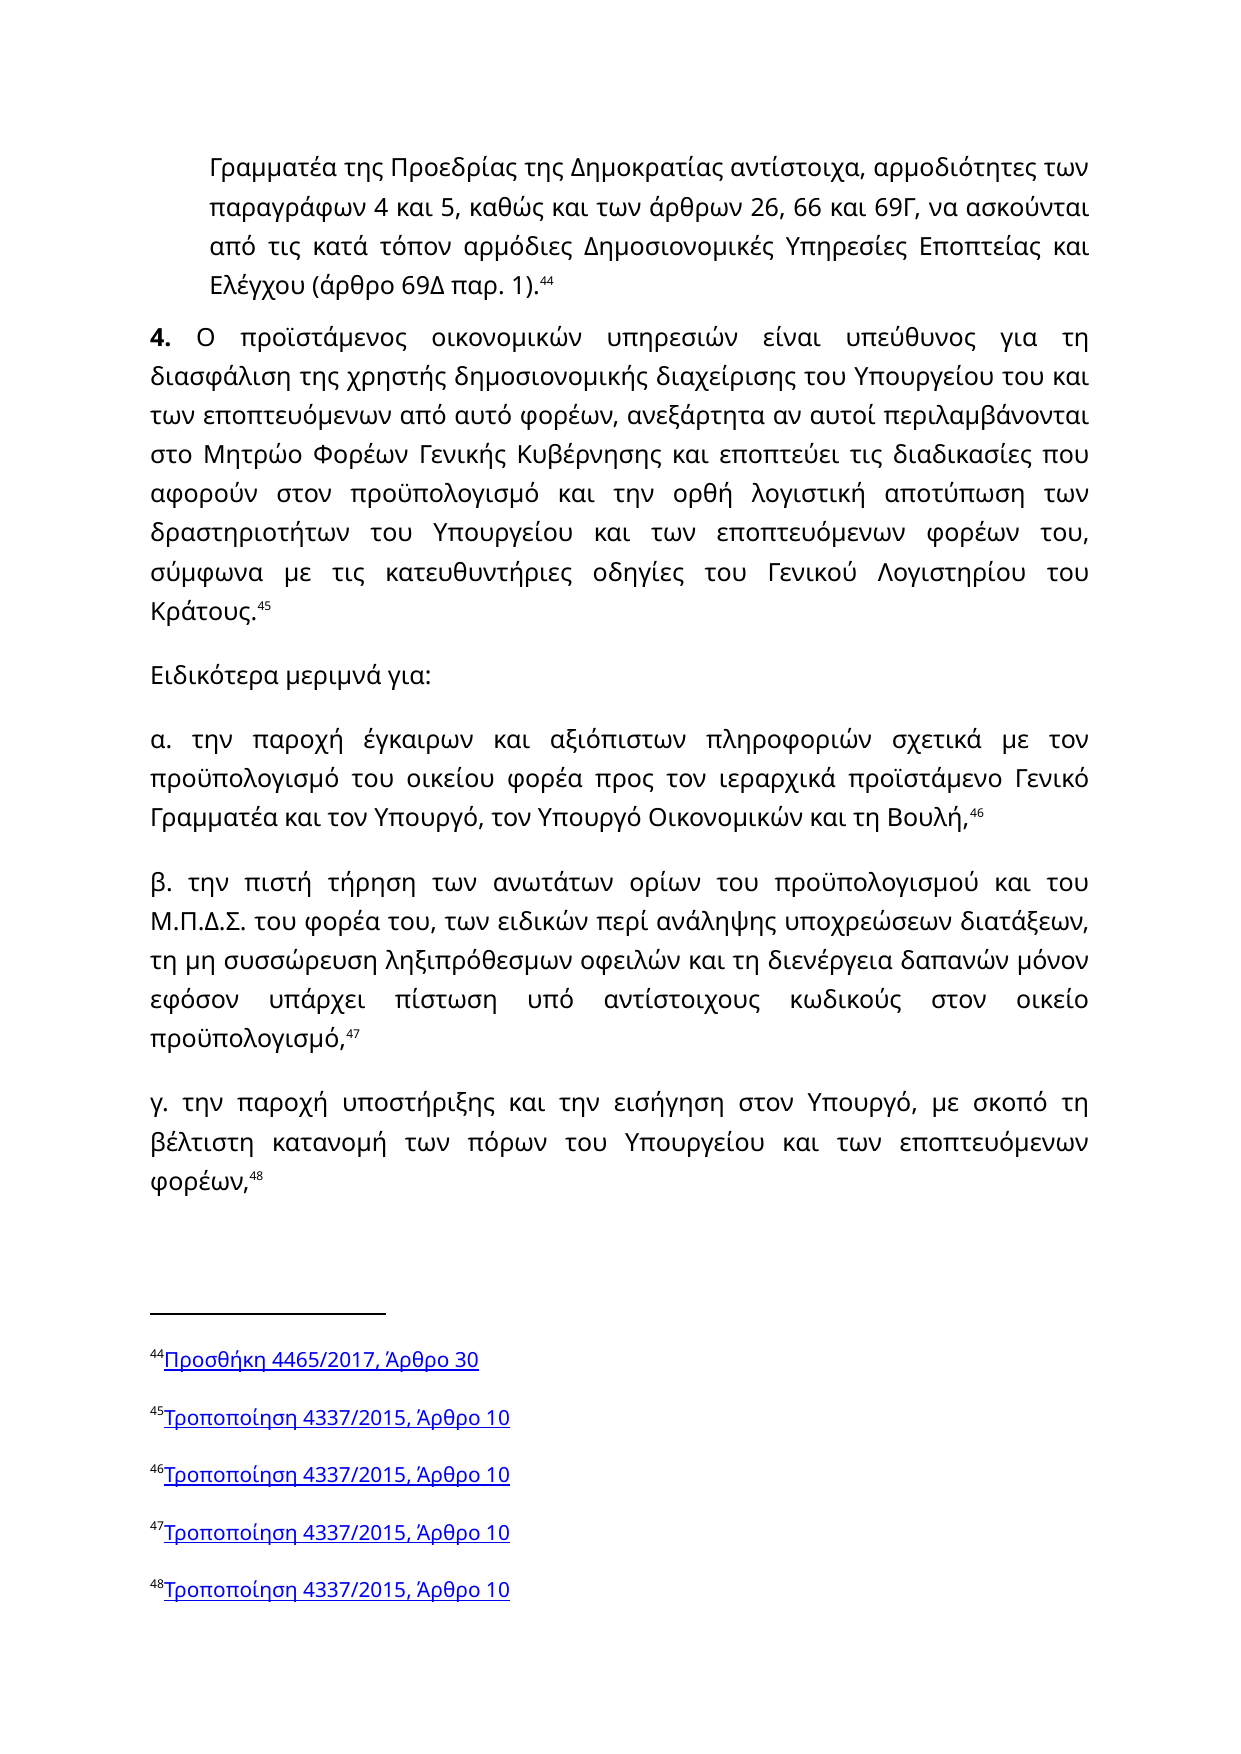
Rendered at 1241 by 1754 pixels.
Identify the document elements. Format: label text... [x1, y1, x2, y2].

text Ειδικότερα μεριμνά για: [150, 657, 1090, 692]
text 4. Ο προϊστάμενος οικονομικών υπηρεσιών είναι υπεύθυνος για τη διασφάλιση της χρηστής δημοσιονομικής διαχείρισης του Υπουργείου του και των εποπτευόμενων από αυτό φορέων, ανεξάρτητα αν αυτοί περιλαμβάνονται στο Μητρώο Φορέων Γενικής Κυβέρνησης και εποπτεύει τις διαδικασίες που αφορούν στον προϋπολογισμό και την ορθή λογιστική αποτύπωση των δραστηριοτήτων του Υπουργείου και των εποπτευόμενων φορέων του, σύμφωνα με τις κατευθυντήριες οδηγίες του Γενικού Λογιστηρίου του Κράτους. [150, 319, 1090, 627]
text Τροποποίηση 4337/2015, Άρθρο 10 [150, 1518, 1090, 1546]
text α. την παροχή έγκαιρων και αξιόπιστων πληροφοριών σχετικά με τον προϋπολογισμό του οικείου φορέα προς τον ιεραρχικά προϊστάμενο Γενικό Γραμματέα και τον Υπουργό, τον Υπουργό Οικονομικών και τη Βουλή, [150, 722, 1090, 834]
list Γραμματέα της Προεδρίας της Δημοκρατίας αντίστοιχα, αρμοδιότητες των παραγράφων 4 και 5, καθώς και των άρθρων 26, 66 και 69Γ, να ασκούνται από τις κατά τόπον αρμόδιες Δημοσιονομικές Υπηρεσίες Εποπτείας και Ελέγχου (άρθρο 69Δ παρ. 1). [150, 150, 1090, 302]
text β. την πιστή τήρηση των ανωτάτων ορίων του προϋπολογισμού και του Μ.Π.Δ.Σ. του φορέα του, των ειδικών περί ανάληψης υποχρεώσεων διατάξεων, τη μη συσσώρευση ληξιπρόθεσμων οφειλών και τη διενέργεια δαπανών μόνον εφόσον υπάρχει πίστωση υπό αντίστοιχους κωδικούς στον οικείο προϋπολογισμό, [150, 864, 1090, 1055]
text Προσθήκη 4465/2017, Άρθρο 30 [150, 1345, 1090, 1373]
text Τροποποίηση 4337/2015, Άρθρο 10 [150, 1403, 1090, 1431]
text γ. την παροχή υποστήριξης και την εισήγηση στον Υπουργό, με σκοπό τη βέλτιστη κατανομή των πόρων του Υπουργείου και των εποπτευόμενων φορέων, [150, 1085, 1090, 1197]
text Τροποποίηση 4337/2015, Άρθρο 10 [150, 1576, 1090, 1604]
text Τροποποίηση 4337/2015, Άρθρο 10 [150, 1460, 1090, 1489]
